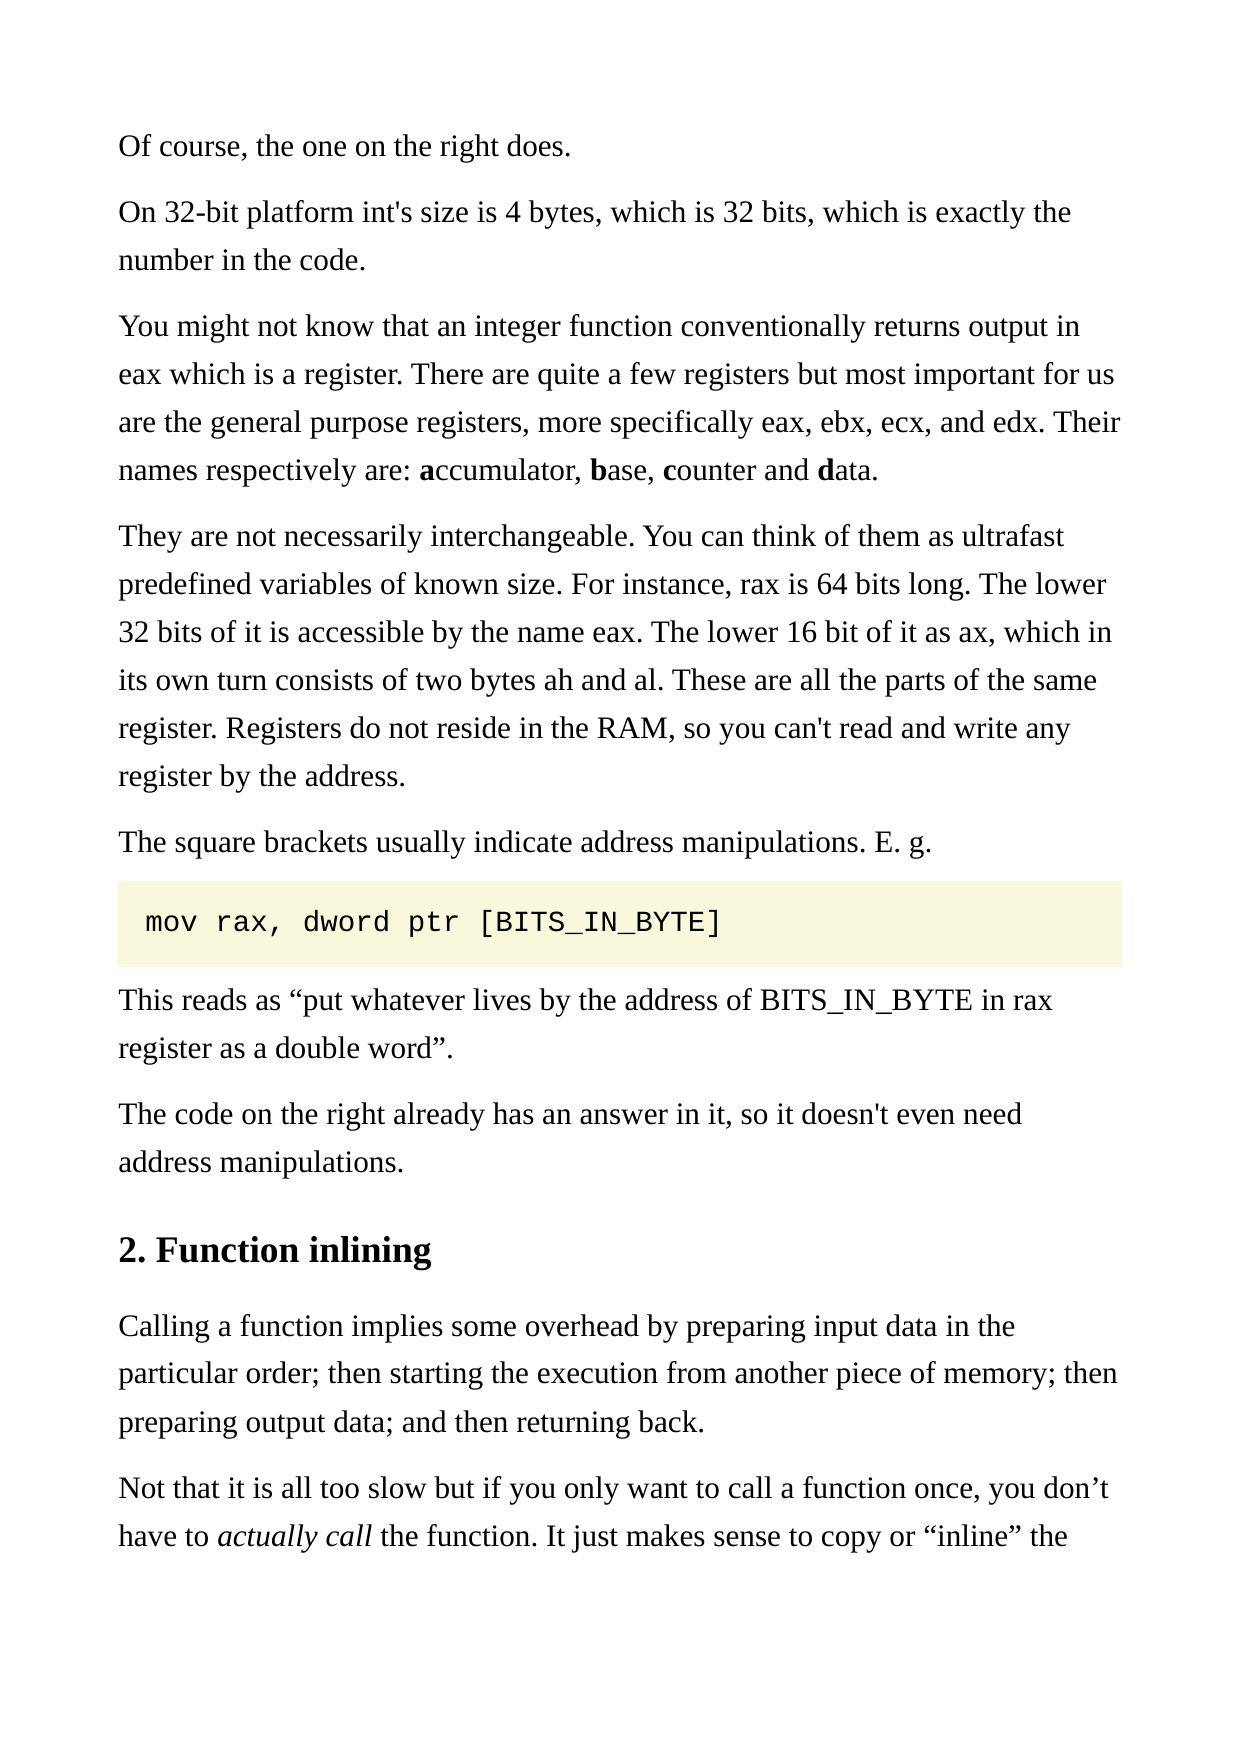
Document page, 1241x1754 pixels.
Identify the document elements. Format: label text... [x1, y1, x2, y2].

text On 32-bit platform int's size is 4 bytes, which is 32 bits, which is exactly the number in the code. [118, 184, 1122, 280]
text You might not know that an integer function conventionally returns output in eax which is a register. There are quite a few registers but most important for us are the general purpose registers, more specifically eax, ebx, ecx, and edx. Their names respectively are: accumulator, base, counter and data. [118, 298, 1122, 490]
text Of course, the one on the right does. [118, 118, 1122, 166]
text The square brackets usually indicate address manipulations. E. g. [118, 814, 1122, 862]
text They are not necessarily interchangeable. You can think of them as ultrafast predefined variables of known size. For instance, rax is 64 bits long. The lower 32 bits of it is accessible by the name eax. The lower 16 bit of it as ax, which in its own turn consists of two bytes ah and al. These are all the parts of the same register. Registers do not reside in the RAM, so you can't read and write any register by the address. [118, 508, 1122, 796]
text This reads as “put whatever lives by the address of BITS_IN_BYTE in rax register as a double word”. [118, 972, 1122, 1068]
subtitle 2. Function inlining [118, 1227, 1122, 1271]
text Not that it is all too slow but if you only want to call a function once, you don’t have to actually call the function. It just makes sense to copy or “inline” the [118, 1460, 1122, 1556]
text Calling a function implies some overhead by preparing input data in the particular order; then starting the execution from another piece of memory; then preparing output data; and then returning back. [118, 1298, 1122, 1442]
text The code on the right already has an answer in it, so it doesn't even need address manipulations. [118, 1086, 1122, 1182]
text mov rax, dword ptr [BITS_IN_BYTE] [118, 881, 1122, 967]
